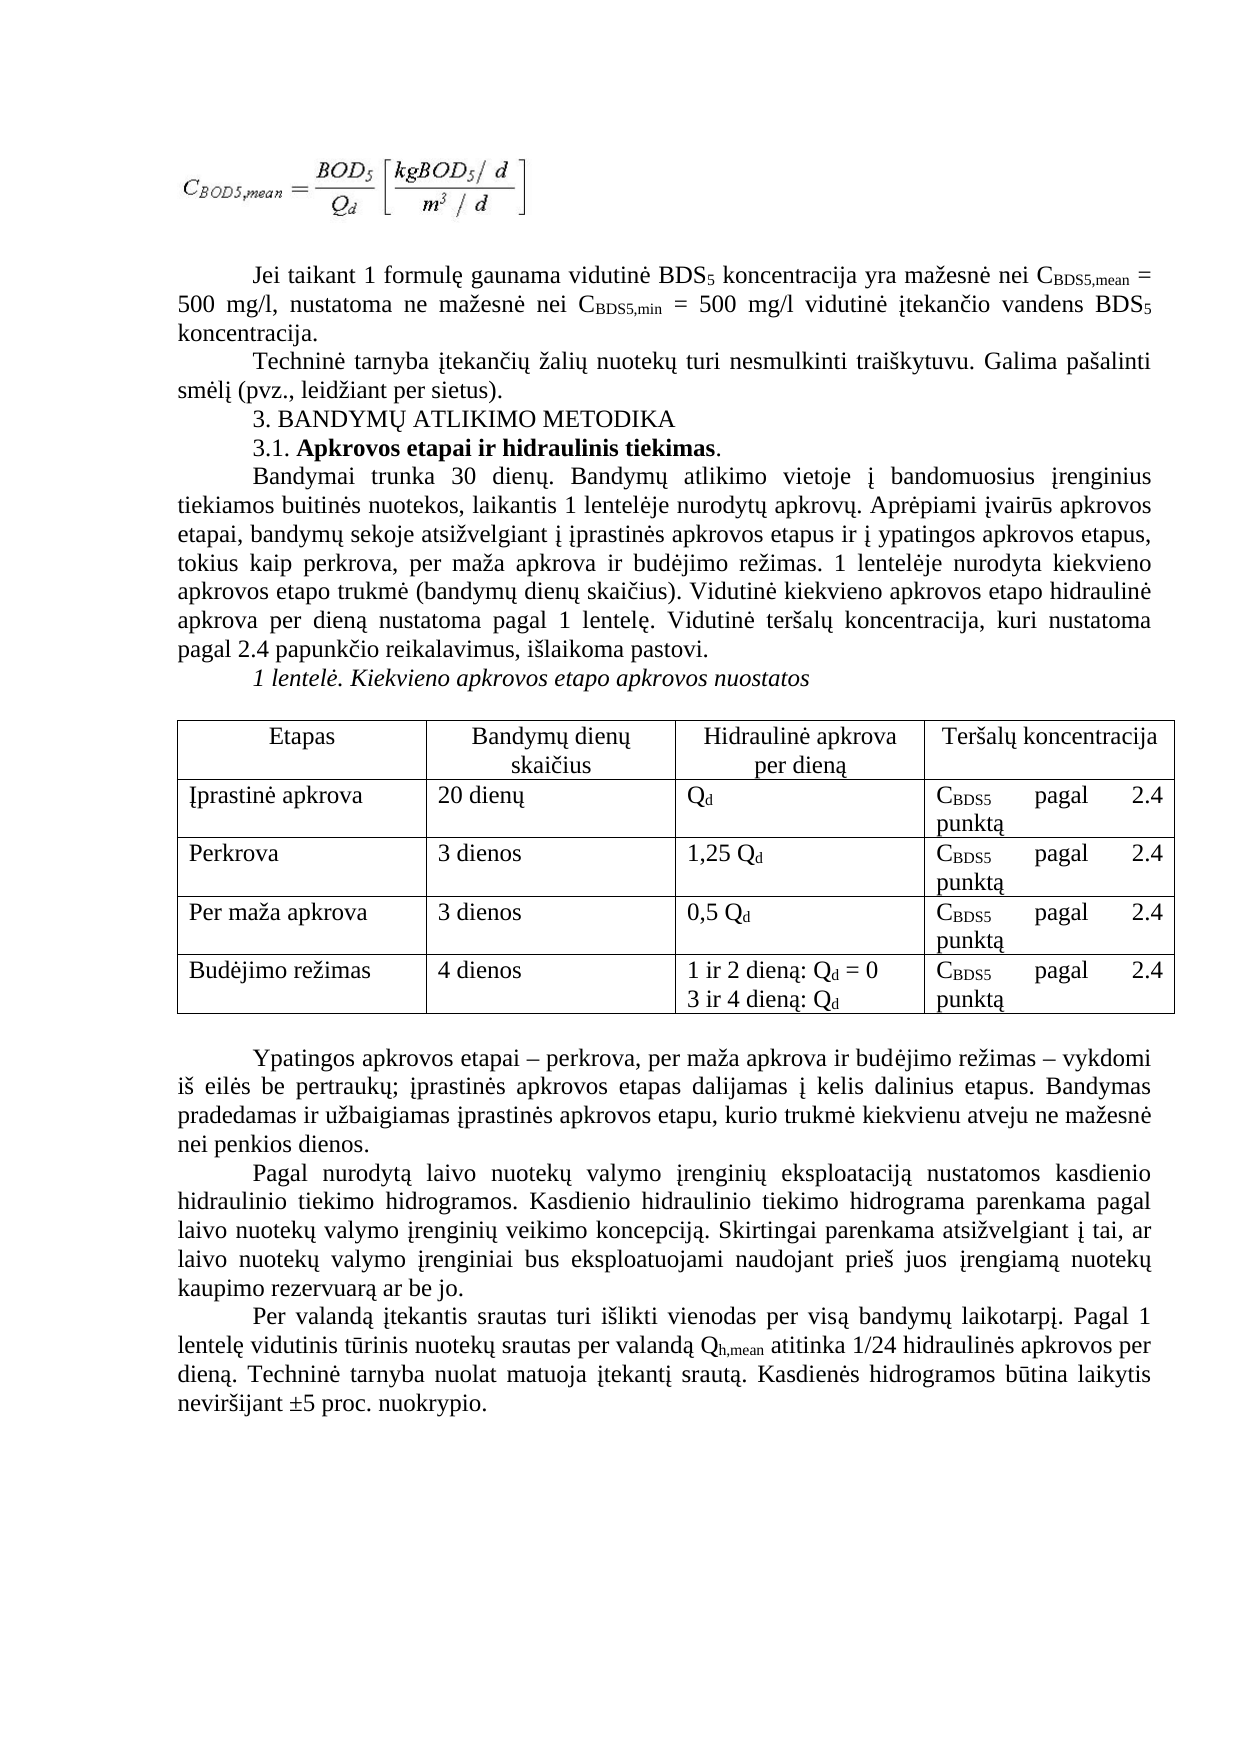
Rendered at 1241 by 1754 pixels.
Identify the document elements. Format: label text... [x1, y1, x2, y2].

table_cell CBDS5 pagal 2.4 punktą [925, 780, 1174, 837]
text Pagal nurodytą laivo nuotekų valymo įrenginių eksploataciją nustatomos kasdienio hidraulinio tiekimo hidrogramos. Kasdienio hidraulinio tiekimo hidrograma parenkama pagal laivo nuotekų valymo įrenginių veikimo koncepciją. Skirtingai parenkama atsižvelgiant į tai, ar laivo nuotekų valymo įrenginiai bus eksploatuojami naudojant prieš juos įrengiamą nuotekų kaupimo rezervuarą ar be jo. [177, 1158, 1152, 1301]
text 1 lentelė. Kiekvieno apkrovos etapo apkrovos nuostatos [177, 663, 1152, 691]
table_header Teršalų koncentracija [925, 721, 1174, 779]
table_cell 3 dienos [427, 838, 675, 896]
table_header Bandymų dienų skaičius [427, 721, 675, 779]
table_cell Qd [676, 780, 924, 837]
table_cell Budėjimo režimas [178, 955, 426, 1013]
text 3. BANDYMŲ ATLIKIMO METODIKA [177, 404, 1152, 433]
table_cell Per maža apkrova [178, 897, 426, 954]
table_header Etapas [178, 721, 426, 779]
table_cell 3 dienos [427, 897, 675, 954]
table_cell 1,25 Qd [676, 838, 924, 896]
table_cell CBDS5 pagal 2.4 punktą [925, 955, 1174, 1013]
text Per valandą įtekantis srautas turi išlikti vienodas per visą bandymų laikotarpį. Pagal 1 lentelę vidutinis tūrinis nuotekų srautas per valandą Qh,mean atitinka 1/24 hidraulinės apkrovos per dieną. Techninė tarnyba nuolat matuoja įtekantį srautą. Kasdienės hidrogramos būtina laikytis neviršijant ±5 proc. nuokrypio. [177, 1301, 1152, 1416]
text 3.1. Apkrovos etapai ir hidraulinis tiekimas. [177, 433, 1152, 461]
table_header Hidraulinė apkrova per dieną [676, 721, 924, 779]
table_cell 1 ir 2 dieną: Qd = 0 3 ir 4 dieną: Qd [676, 955, 924, 1013]
table_cell 4 dienos [427, 955, 675, 1013]
table_cell Perkrova [178, 838, 426, 896]
text Techninė tarnyba įtekančių žalių nuotekų turi nesmulkinti traiškytuvu. Galima pašalinti smėlį (pvz., leidžiant per sietus). [177, 346, 1152, 404]
text Jei taikant 1 formulę gaunama vidutinė BDS5 koncentracija yra mažesnė nei CBDS5,mean = 500 mg/l, nustatoma ne mažesnė nei CBDS5,min = 500 mg/l vidutinė įtekančio vandens BDS5 koncentracija. [177, 260, 1152, 346]
table_cell Įprastinė apkrova [178, 780, 426, 837]
table_cell CBDS5 pagal 2.4 punktą [925, 897, 1174, 954]
table_cell 20 dienų [427, 780, 675, 837]
text Ypatingos apkrovos etapai – perkrova, per maža apkrova ir budėjimo režimas – vykdomi iš eilės be pertraukų; įprastinės apkrovos etapas dalijamas į kelis dalinius etapus. Bandymas pradedamas ir užbaigiamas įprastinės apkrovos etapu, kurio trukmė kiekvienu atveju ne mažesnė nei penkios dienos. [177, 1043, 1152, 1158]
table_cell 0,5 Qd [676, 897, 924, 954]
table_cell CBDS5 pagal 2.4 punktą [925, 838, 1174, 896]
text Bandymai trunka 30 dienų. Bandymų atlikimo vietoje į bandomuosius įrenginius tiekiamos buitinės nuotekos, laikantis 1 lentelėje nurodytų apkrovų. Aprėpiami įvairūs apkrovos etapai, bandymų sekoje atsižvelgiant į įprastinės apkrovos etapus ir į ypatingos apkrovos etapus, tokius kaip perkrova, per maža apkrova ir budėjimo režimas. 1 lentelėje nurodyta kiekvieno apkrovos etapo trukmė (bandymų dienų skaičius). Vidutinė kiekvieno apkrovos etapo hidraulinė apkrova per dieną nustatoma pagal 1 lentelę. Vidutinė teršalų koncentracija, kuri nustatoma pagal 2.4 papunkčio reikalavimus, išlaikoma pastovi. [177, 461, 1152, 663]
